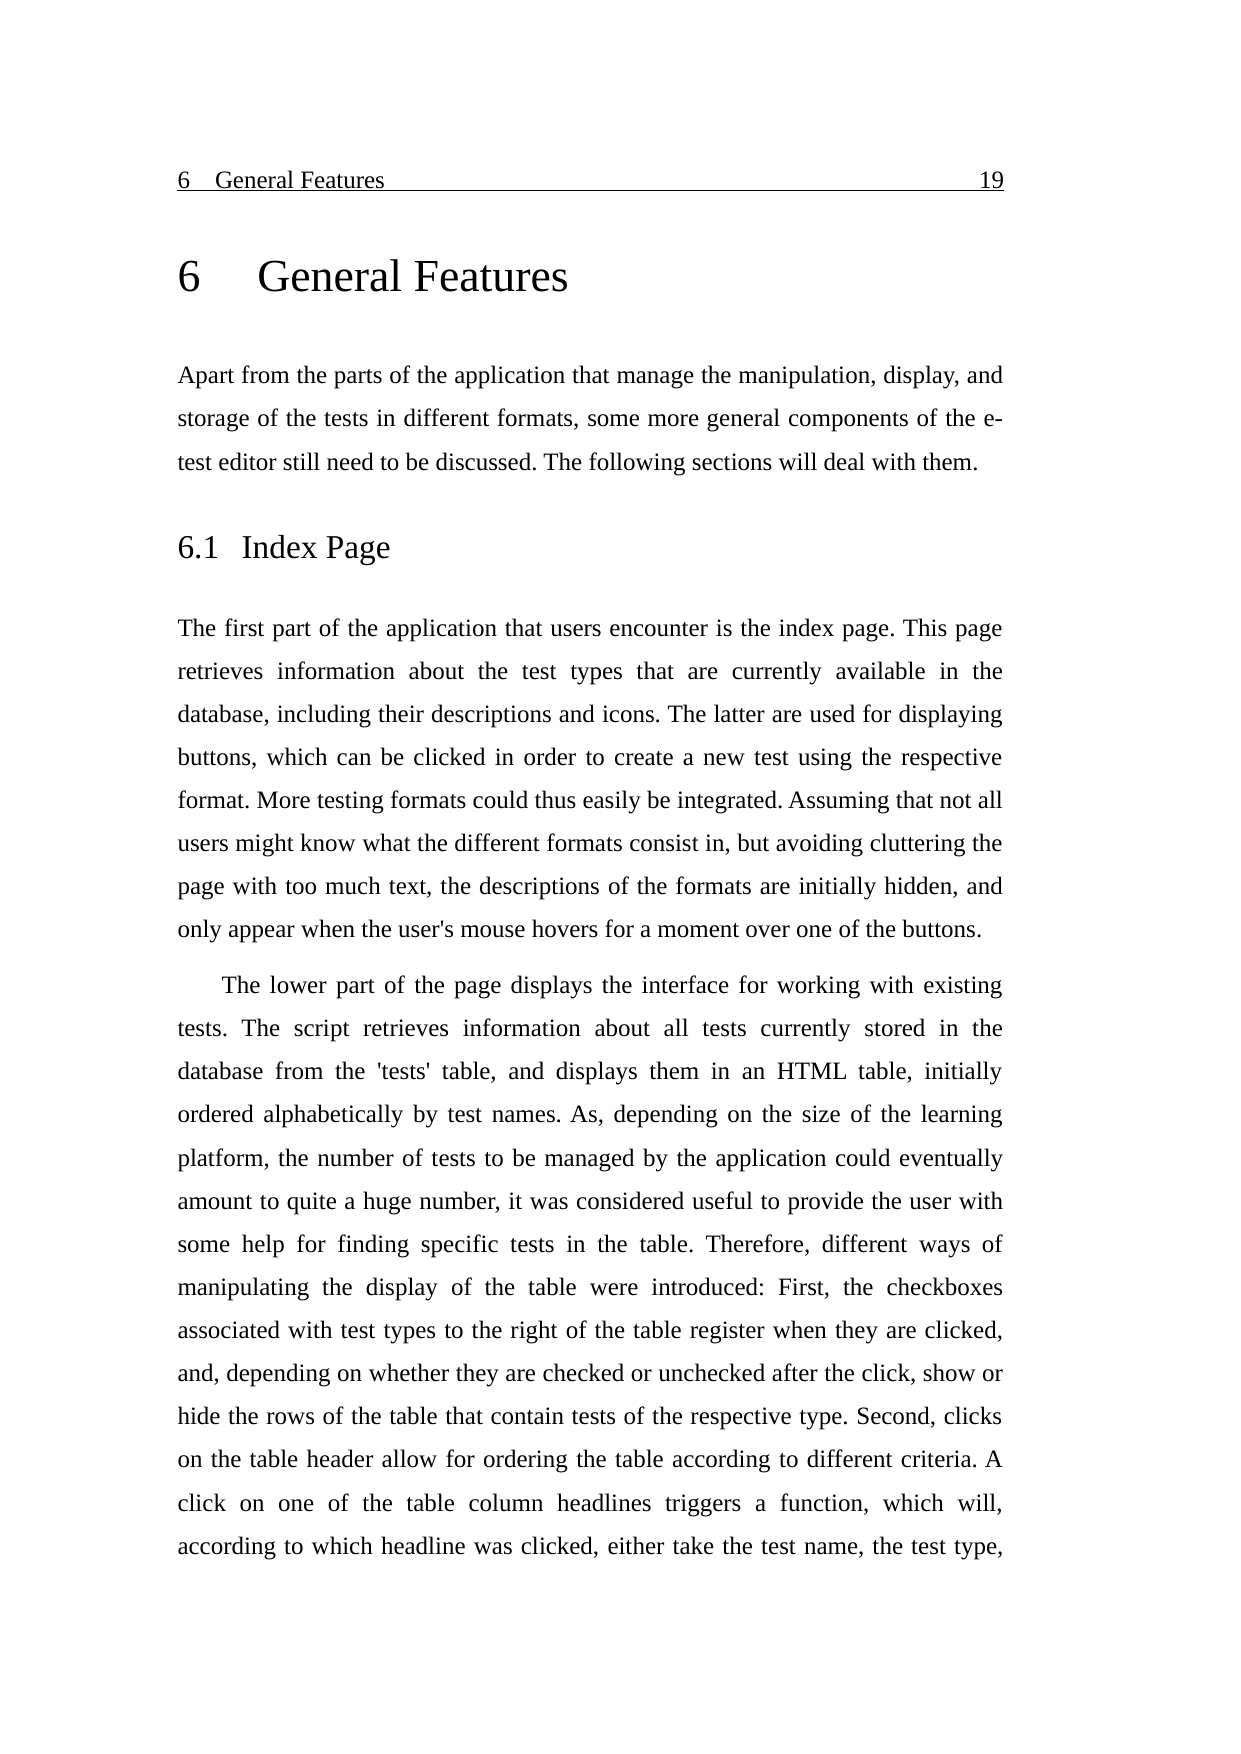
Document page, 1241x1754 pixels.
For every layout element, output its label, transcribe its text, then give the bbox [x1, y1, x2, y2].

text The lower part of the page displays the interface for working with existing tests. The script retrieves information about all tests currently stored in the database from the 'tests' table, and displays them in an HTML table, initially ordered alphabetically by test names. As, depending on the size of the learning platform, the number of tests to be managed by the application could eventually amount to quite a huge number, it was considered useful to provide the user with some help for finding specific tests in the table. Therefore, different ways of manipulating the display of the table were introduced: First, the checkboxes associated with test types to the right of the table register when they are clicked, and, depending on whether they are checked or unchecked after the click, show or hide the rows of the table that contain tests of the respective type. Second, clicks on the table header allow for ordering the table according to different criteria. A click on one of the table column headlines triggers a function, which will, according to which headline was clicked, either take the test name, the test type, [177, 970, 1004, 1559]
subtitle Index Page [177, 527, 1004, 565]
text The first part of the application that users encounter is the index page. This page retrieves information about the test types that are currently available in the database, including their descriptions and icons. The latter are used for displaying buttons, which can be clicked in order to create a new test using the respective format. More testing formats could thus easily be integrated. Assuming that not all users might know what the different formats consist in, but avoiding cluttering the page with too much text, the descriptions of the formats are initially hidden, and only appear when the user's mouse hovers for a moment over one of the buttons. [177, 613, 1004, 943]
subtitle General Features [177, 248, 1004, 301]
text Apart from the parts of the application that manage the manipulation, display, and storage of the tests in different formats, some more general components of the e-test editor still need to be discussed. The following sections will deal with them. [177, 360, 1004, 475]
